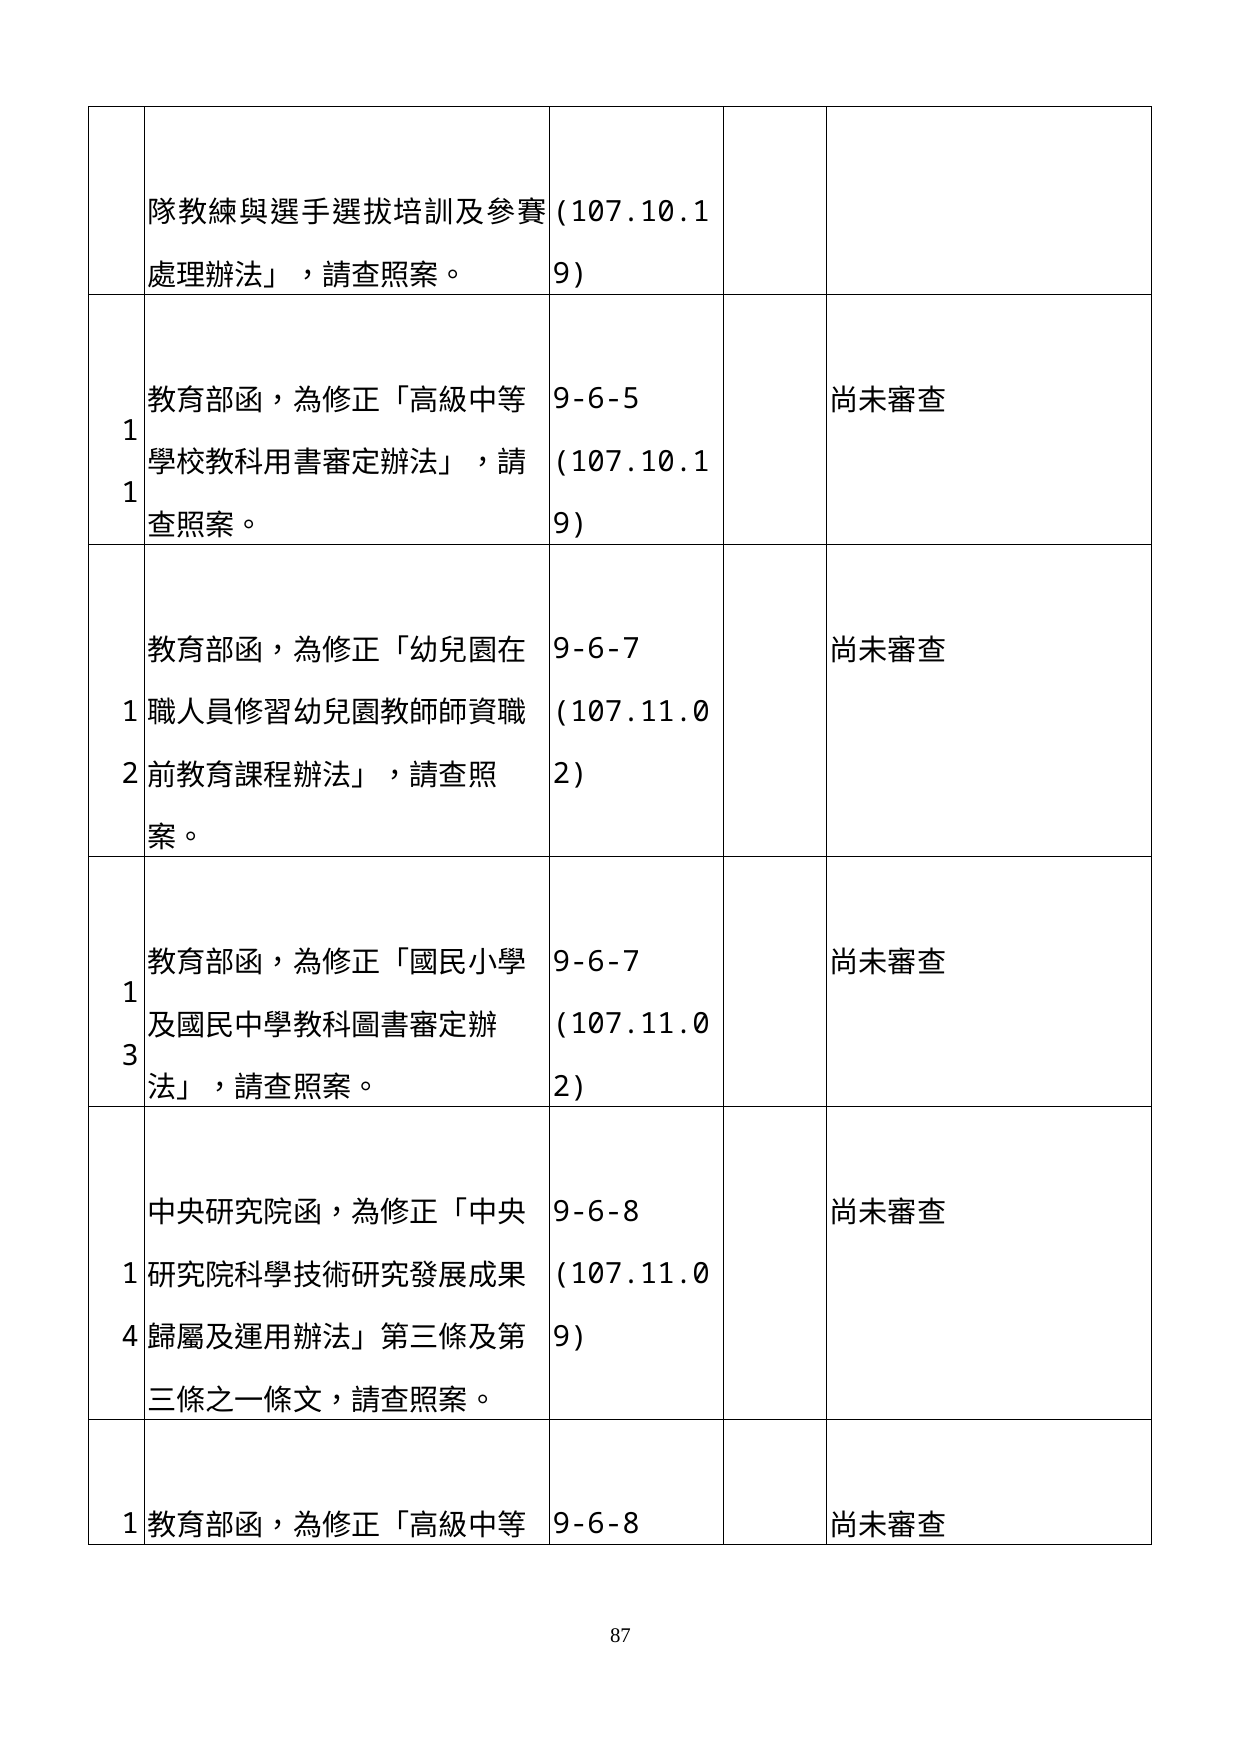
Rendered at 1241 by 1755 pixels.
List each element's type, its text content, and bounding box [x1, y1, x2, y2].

table_cell 尚未審查 [827, 1107, 1151, 1418]
table_cell [89, 295, 144, 543]
table_cell 教育部函，為修正「國民小學及國民中學教科圖書審定辦法」，請查照案。 [145, 857, 549, 1106]
table_cell [89, 545, 144, 856]
table_cell 教育部函，為修正「幼兒園在職人員修習幼兒園教師師資職前教育課程辦法」，請查照案。 [145, 545, 549, 856]
table_cell 尚未審查 [827, 1420, 1151, 1543]
table_cell [827, 107, 1151, 293]
table_cell 9-6-8 [550, 1420, 723, 1543]
table_cell [89, 857, 144, 1106]
table_cell 9-6-8 (107.11.09) [550, 1107, 723, 1418]
table_cell 中央研究院函，為修正「中央研究院科學技術研究發展成果歸屬及運用辦法」第三條及第三條之一條文，請查照案。 [145, 1107, 549, 1418]
table_cell 9-6-5 (107.10.19) [550, 295, 723, 543]
table_cell 尚未審查 [827, 295, 1151, 543]
table_cell 尚未審查 [827, 857, 1151, 1106]
table_cell 隊教練與選手選拔培訓及參賽處理辦法」，請查照案。 [145, 107, 549, 293]
table_cell [724, 545, 826, 856]
table_cell [724, 857, 826, 1106]
table_cell 教育部函，為修正「高級中等學校教科用書審定辦法」，請查照案。 [145, 295, 549, 543]
table_cell 尚未審查 [827, 545, 1151, 856]
table_cell [724, 1420, 826, 1543]
table_cell [89, 1420, 144, 1543]
table_cell 教育部函，為修正「高級中等 [145, 1420, 549, 1543]
table_cell [89, 1107, 144, 1418]
table_cell 9-6-7 (107.11.02) [550, 857, 723, 1106]
table_cell [724, 107, 826, 293]
table_cell [724, 295, 826, 543]
table_cell 9-6-7 (107.11.02) [550, 545, 723, 856]
table_cell [89, 107, 144, 293]
table_cell [724, 1107, 826, 1418]
table_cell (107.10.19) [550, 107, 723, 293]
